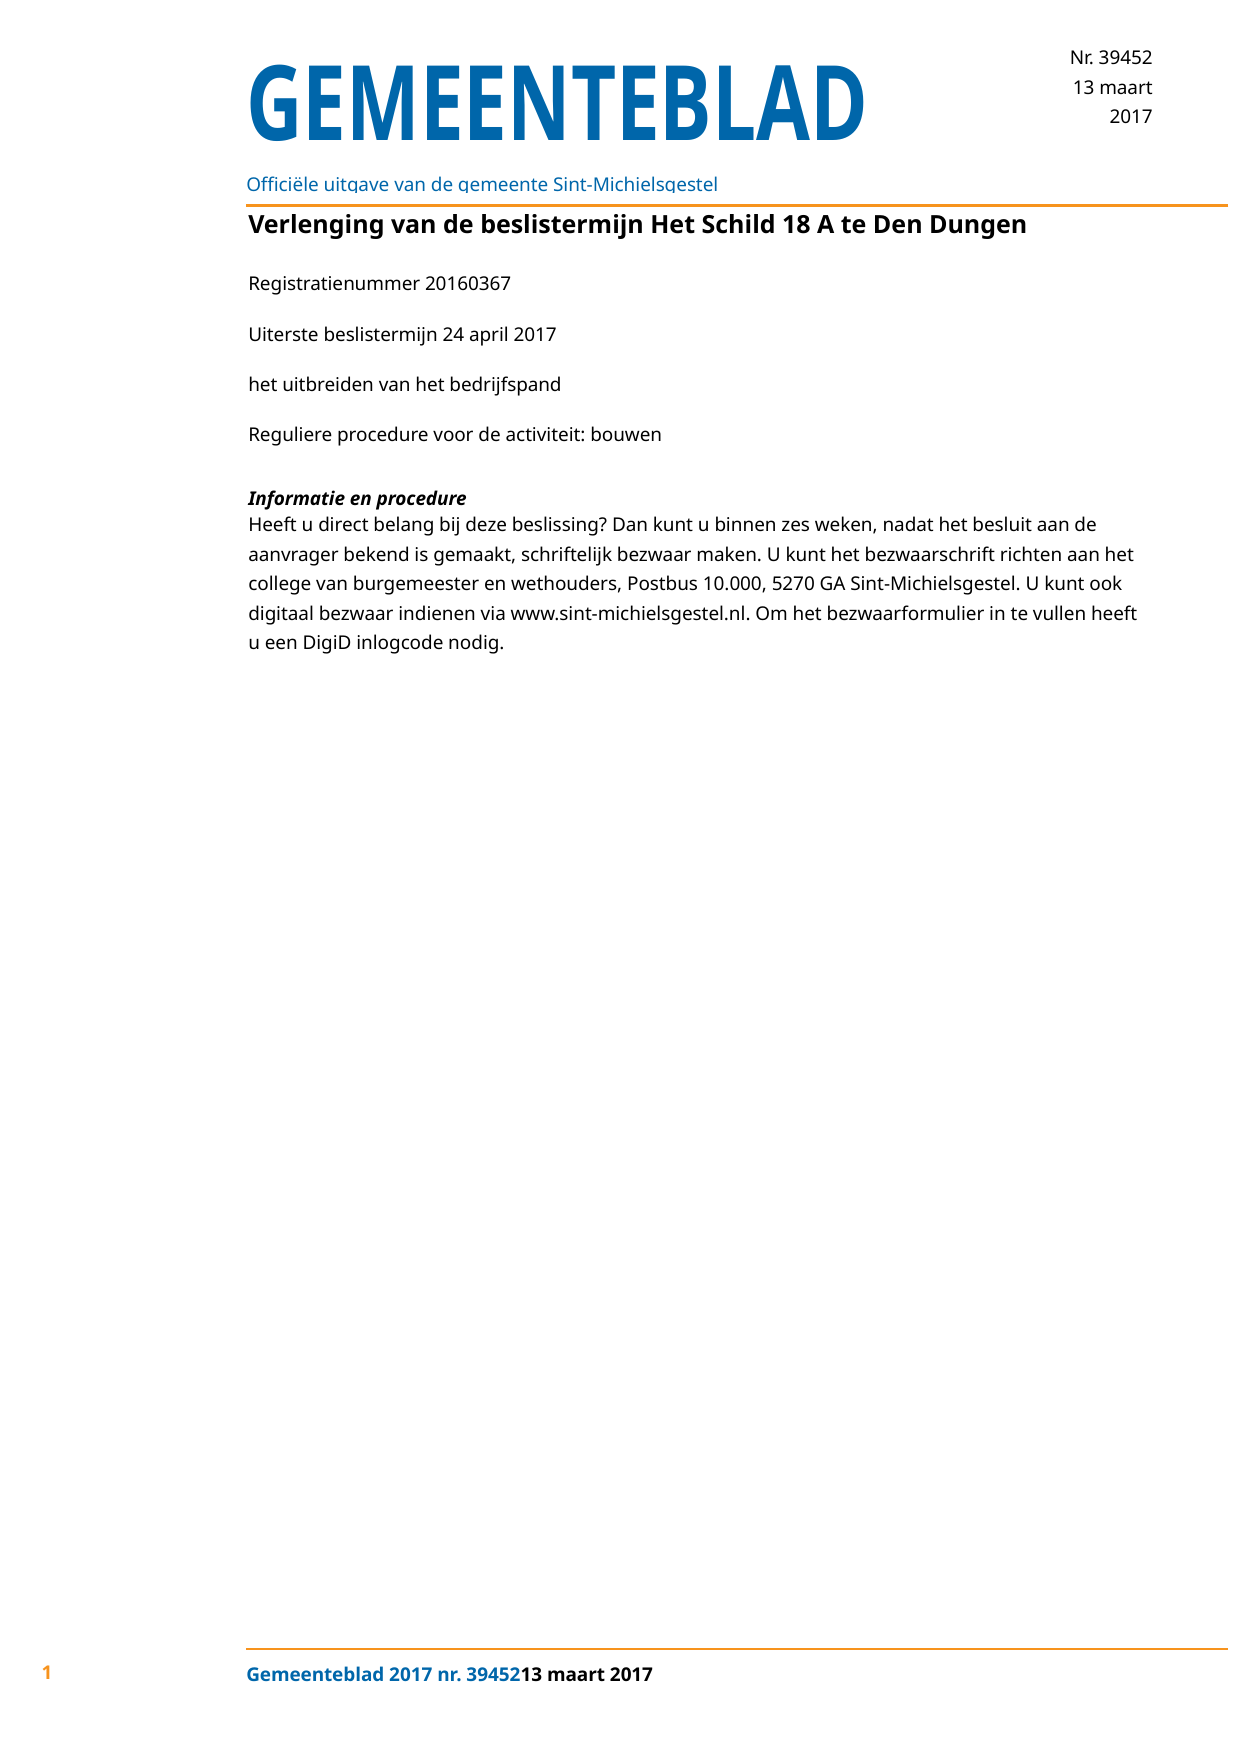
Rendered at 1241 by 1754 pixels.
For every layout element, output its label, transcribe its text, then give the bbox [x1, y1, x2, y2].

text Verlenging van de beslistermijn Het Schild 18 A te Den Dungen [248, 207, 1152, 241]
text Heeft u direct belang bij deze beslissing? Dan kunt u binnen zes weken, nadat het besluit aan de aanvrager bekend is gemaakt, schriftelijk bezwaar maken. U kunt het bezwaarschrift richten aan het college van burgemeester en wethouders, Postbus 10.000, 5270 GA Sint-Michielsgestel. U kunt ook digitaal bezwaar indienen via www.sint-michielsgestel.nl. Om het bezwaarformulier in te vullen heeft u een DigiD inlogcode nodig. [248, 511, 1152, 655]
text Informatie en procedure [248, 486, 1152, 511]
picture [41, 47, 231, 172]
text Uiterste beslistermijn 24 april 2017 [248, 321, 1152, 346]
text Registratienummer 20160367 [248, 270, 1152, 296]
text het uitbreiden van het bedrijfspand [248, 371, 1152, 397]
text Reguliere procedure voor de activiteit: bouwen [248, 422, 1152, 447]
